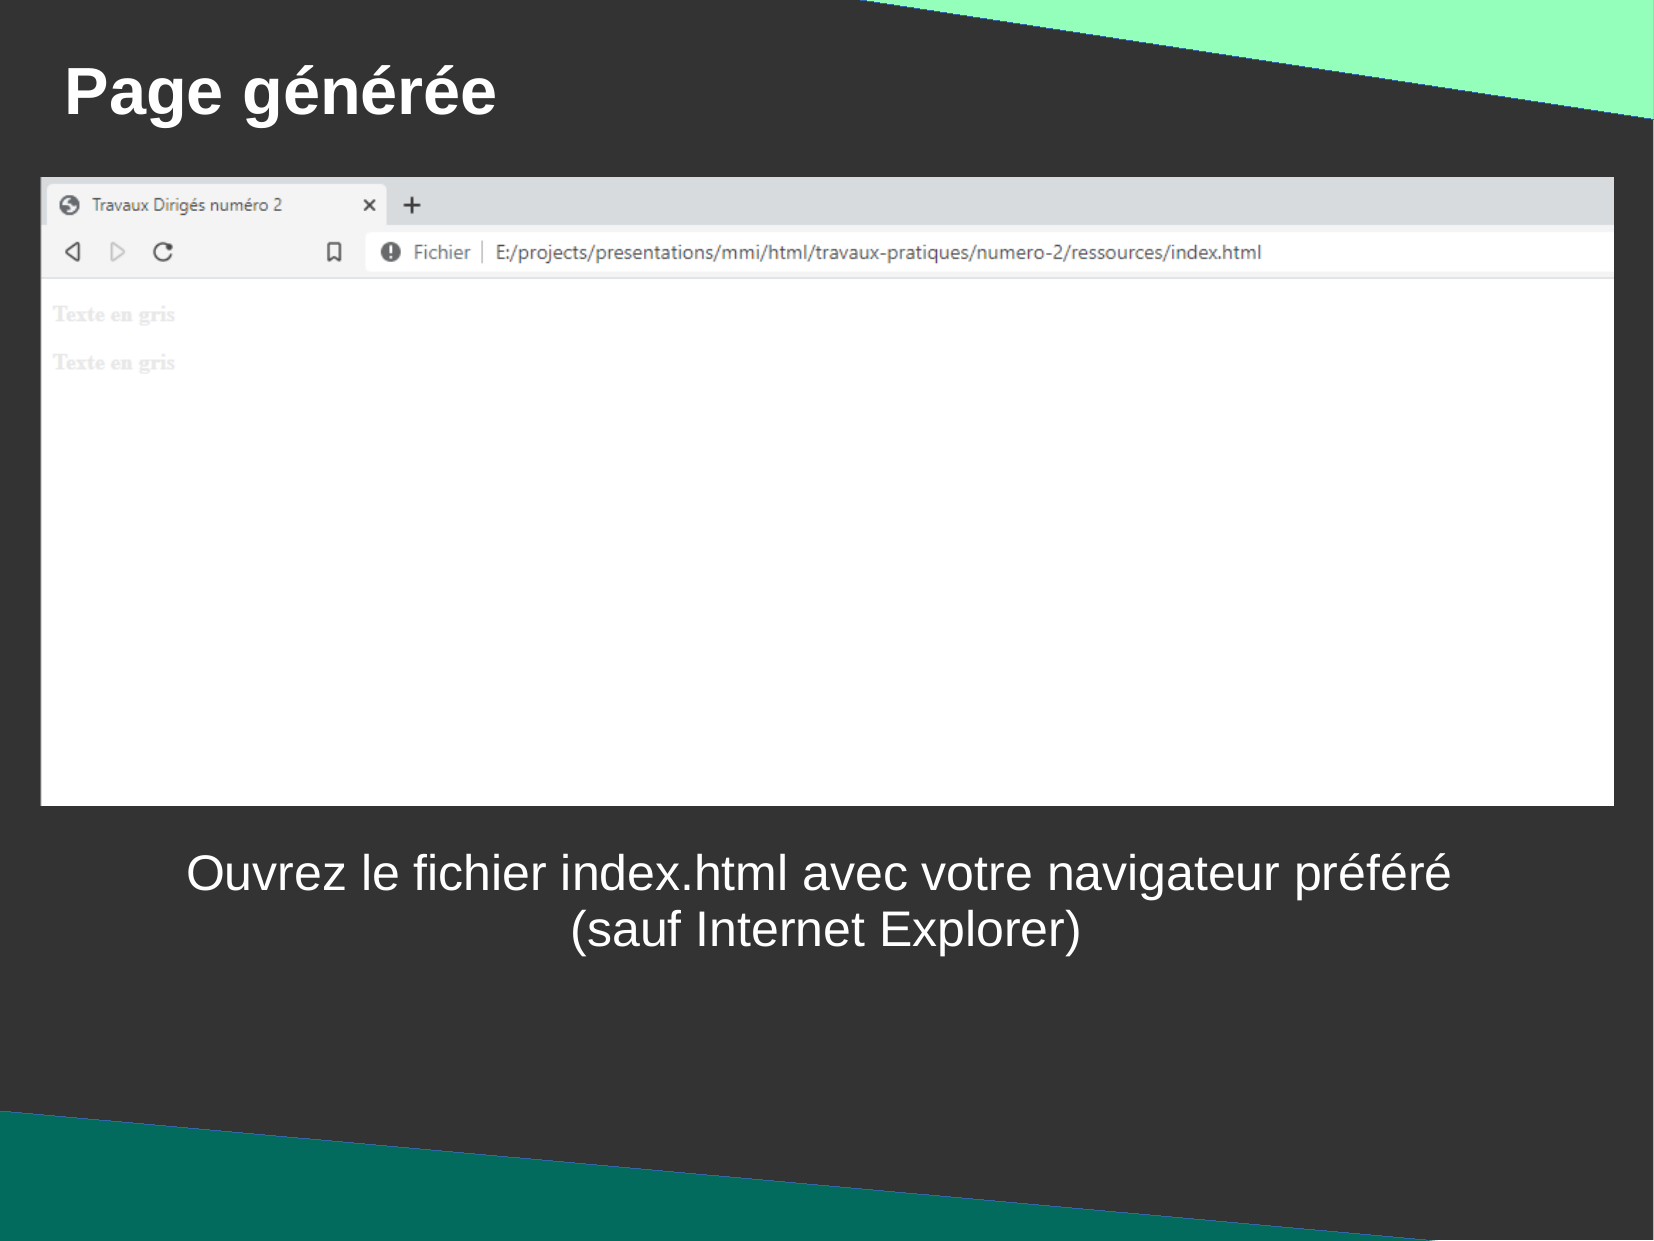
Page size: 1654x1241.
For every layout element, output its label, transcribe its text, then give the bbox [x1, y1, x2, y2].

picture [40, 177, 1614, 806]
title Page générée [64, 54, 1553, 157]
text_box [860, 0, 1654, 120]
title Ouvrez le fichier index.html avec votre navigateur préféré (sauf Internet Explorer) [31, 845, 1622, 958]
